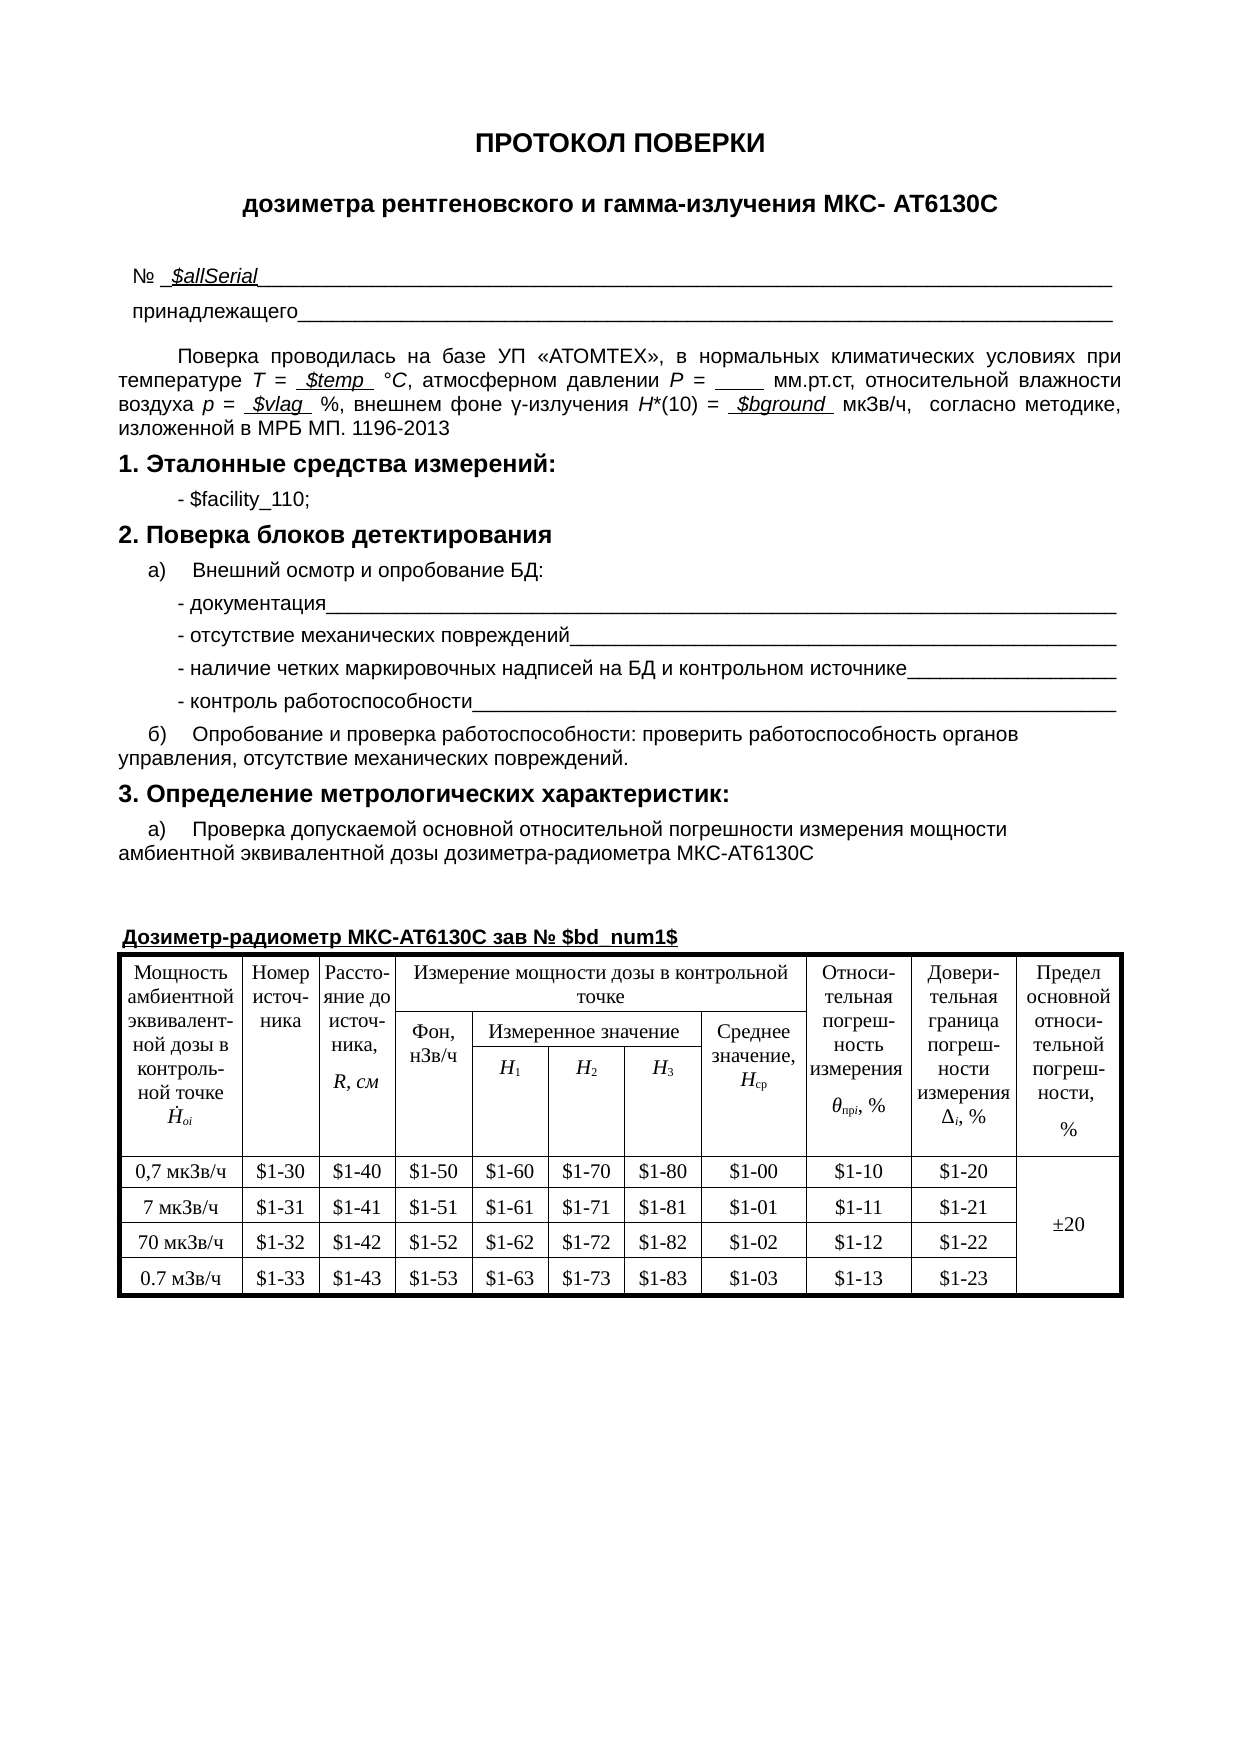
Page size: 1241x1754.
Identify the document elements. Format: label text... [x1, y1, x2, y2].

table_cell $1-52 [396, 1223, 472, 1257]
table_cell $1-71 [549, 1188, 624, 1222]
table_cell $1-22 [912, 1223, 1016, 1257]
text 2. Поверка блоков детектирования [118, 520, 1122, 548]
table_cell $1-50 [396, 1157, 472, 1187]
table_cell $1-80 [625, 1157, 701, 1187]
text принадлежащего [132, 299, 1122, 323]
table_cell $1-21 [912, 1188, 1016, 1222]
table_cell Мощность амбиентной эквивалент-ной дозы в контроль-ной точке Ḣoi [122, 957, 242, 1156]
text - $facility_110; [118, 487, 1122, 511]
table_cell Относи-тельная погреш-ность измерения θпрi, % [807, 957, 911, 1156]
table_cell $1-62 [473, 1223, 548, 1257]
table_cell $1-13 [807, 1258, 911, 1292]
table_cell $1-23 [912, 1258, 1016, 1292]
text ПРОТОКОЛ ПОВЕРКИ [118, 127, 1122, 158]
table_cell $1-82 [625, 1223, 701, 1257]
table_cell $1-83 [625, 1258, 701, 1292]
table_cell Номер источ-ника [243, 957, 319, 1156]
table_cell $1-33 [243, 1258, 319, 1292]
table_cell $1-81 [625, 1188, 701, 1222]
table_cell $1-12 [807, 1223, 911, 1257]
table_cell $1-40 [320, 1157, 395, 1187]
table_cell $1-70 [549, 1157, 624, 1187]
table_cell $1-03 [702, 1258, 806, 1292]
table_cell $1-30 [243, 1157, 319, 1187]
text - контроль работоспособности [118, 689, 1122, 713]
table_cell Среднее значение, Hср [702, 1012, 806, 1156]
text а) Проверка допускаемой основной относительной погрешности измерения мощности амбиентной эквивалентной дозы дозиметра-радиометра МКС-AT6130C [118, 817, 1122, 864]
table_cell $1-20 [912, 1157, 1016, 1187]
table_cell $1-43 [320, 1258, 395, 1292]
table_cell 0,7 мкЗв/ч [122, 1157, 242, 1187]
table_cell $1-41 [320, 1188, 395, 1222]
table_header Дозиметр-радиометр МКС-AT6130C зав № $bd_num1$ [119, 906, 1121, 952]
table_cell 0.7 мЗв/ч [122, 1258, 242, 1292]
table_cell Довери-тельная граница погреш-ности измерения Δi, % [912, 957, 1016, 1156]
table_cell $1-11 [807, 1188, 911, 1222]
table_cell $1-60 [473, 1157, 548, 1187]
table_cell $1-72 [549, 1223, 624, 1257]
table_cell $1-63 [473, 1258, 548, 1292]
table_cell 7 мкЗв/ч [122, 1188, 242, 1222]
text а) Внешний осмотр и опробование БД: [118, 557, 1122, 581]
table_cell $1-01 [702, 1188, 806, 1222]
table_cell Измерение мощности дозы в контрольной точке [396, 957, 806, 1011]
text Поверка проводилась на базе УП «АТОМТЕХ», в нормальных климатических условиях при температуре Т = $temp °С, атмосферном давлении Р = мм.рт.ст, относительной влажности воздуха р = $vlag %, внешнем фоне γ-излучения H*(10) = $bground мкЗв/ч, согласно методике, изложенной в МРБ МП. 1196-2013 [118, 344, 1122, 440]
table_cell $1-42 [320, 1223, 395, 1257]
table_cell $1-02 [702, 1223, 806, 1257]
text 1. Эталонные средства измерений: [118, 449, 1122, 478]
table_cell Предел основной относи-тельной погреш-ности, % [1017, 957, 1119, 1156]
table_cell H3 [625, 1047, 701, 1156]
table_cell $1-10 [807, 1157, 911, 1187]
table_cell Измеренное значение [473, 1012, 701, 1046]
table_cell H2 [549, 1047, 624, 1156]
table_cell $1-73 [549, 1258, 624, 1292]
text дозиметра рентгеновского и гамма-излучения МКС- AT6130C [118, 189, 1122, 218]
table_cell 70 мкЗв/ч [122, 1223, 242, 1257]
table_cell Фон, нЗв/ч [396, 1012, 472, 1156]
text - наличие четких маркировочных надписей на БД и контрольном источнике [118, 656, 1122, 680]
table_cell $1-51 [396, 1188, 472, 1222]
table_cell $1-53 [396, 1258, 472, 1292]
table_cell $1-61 [473, 1188, 548, 1222]
text - документация [118, 590, 1122, 614]
table_cell H1 [473, 1047, 548, 1156]
table_cell $1-32 [243, 1223, 319, 1257]
table_cell $1-00 [702, 1157, 806, 1187]
text - отсутствие механических повреждений [118, 623, 1122, 647]
text № _$allSerial [132, 263, 1122, 287]
table_cell $1-31 [243, 1188, 319, 1222]
text 3. Определение метрологических характеристик: [118, 779, 1122, 808]
table_cell ±20 [1017, 1157, 1119, 1292]
table_cell Рассто-яние до источ-ника, R, см [320, 957, 395, 1156]
text б) Опробование и проверка работоспособности: проверить работоспособность органов управления, отсутствие механических повреждений. [118, 722, 1122, 770]
